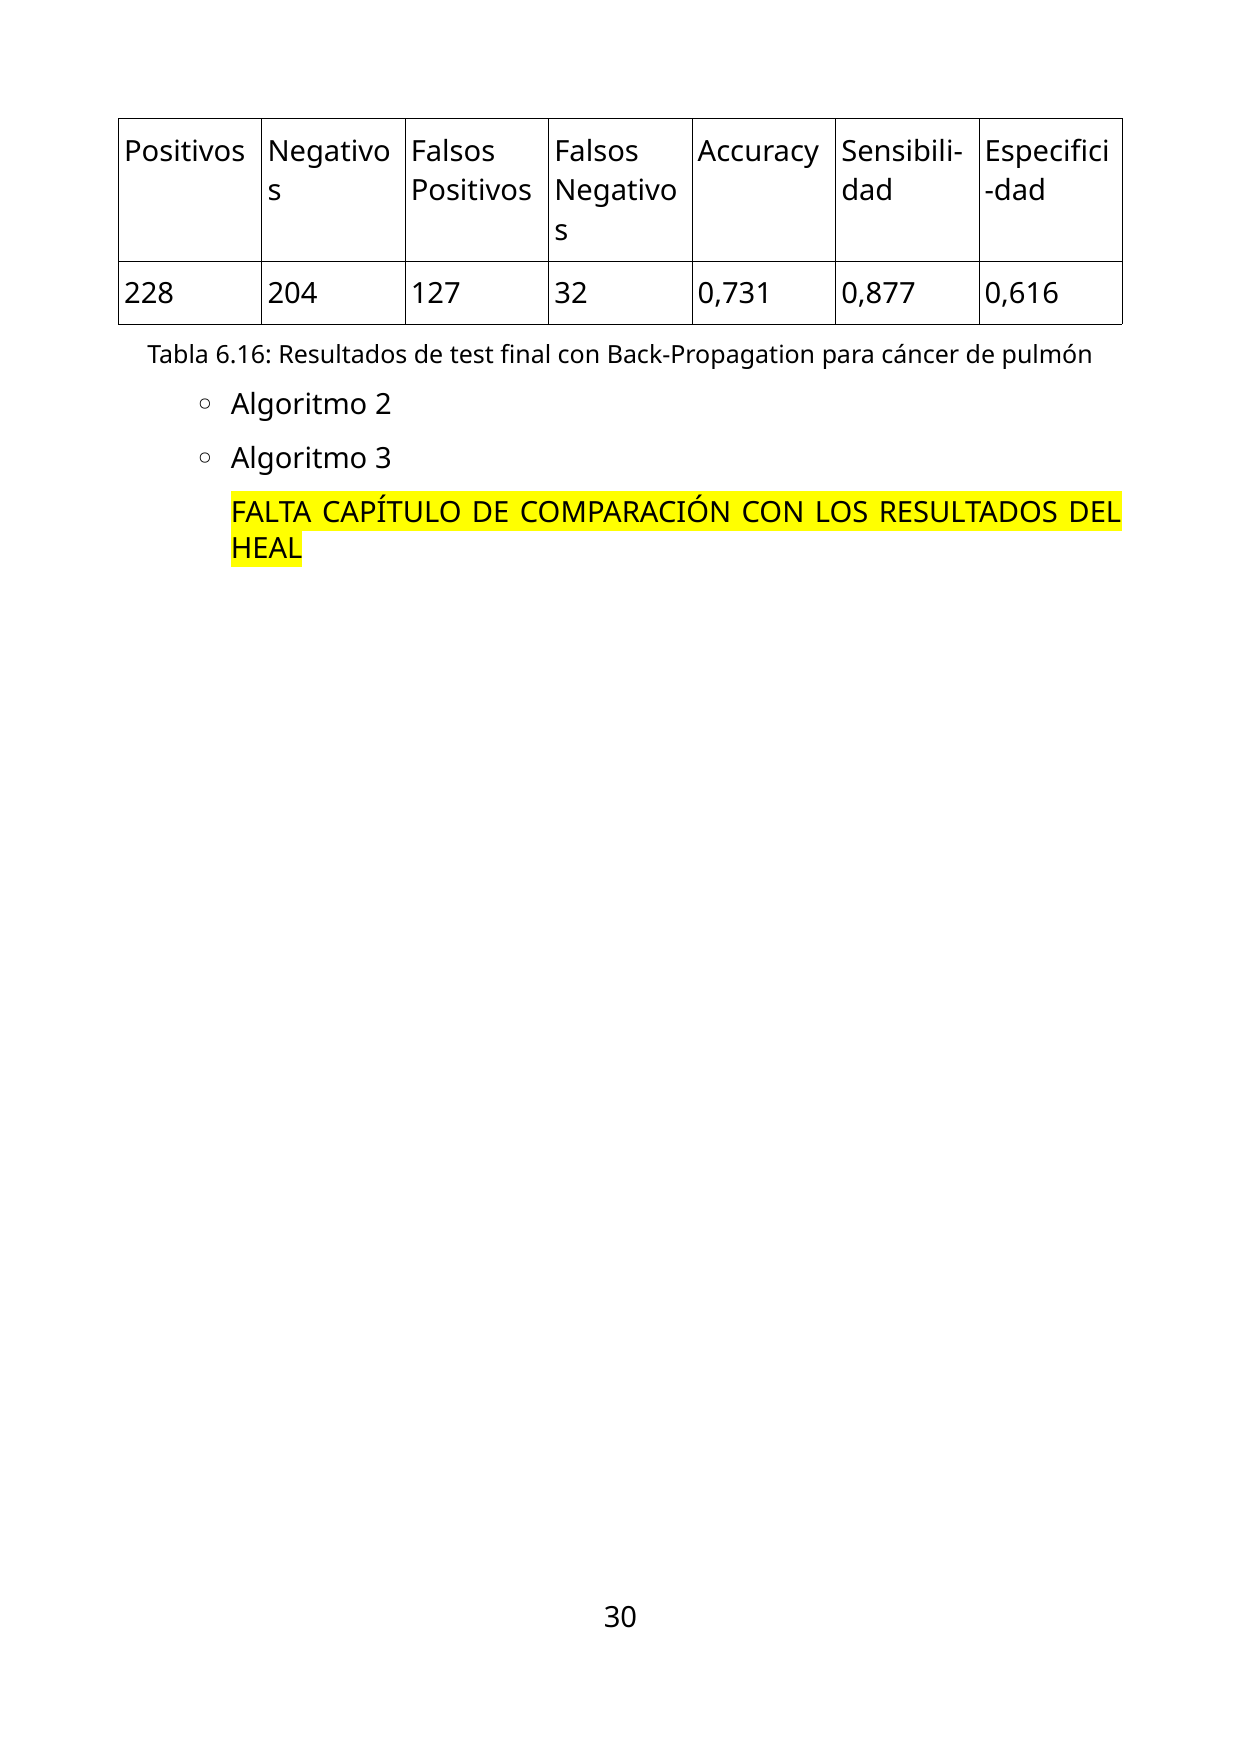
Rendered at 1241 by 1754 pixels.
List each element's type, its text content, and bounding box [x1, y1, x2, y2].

table_header Sensibili-dad [836, 119, 979, 261]
table_cell 127 [406, 262, 548, 324]
table_cell 0,877 [836, 262, 979, 324]
table_header Accuracy [693, 119, 835, 261]
list Algoritmo 2 [193, 383, 1122, 423]
table_header Falsos Positivos [406, 119, 548, 261]
table_cell 204 [262, 262, 405, 324]
table_cell 228 [119, 262, 261, 324]
table_header Especifici-dad [980, 119, 1122, 261]
table_cell 32 [549, 262, 692, 324]
list FALTA CAPÍTULO DE COMPARACIÓN CON LOS RESULTADOS DEL HEAL [193, 491, 1122, 567]
table_cell 0,731 [693, 262, 835, 324]
list Algoritmo 3 [193, 437, 1122, 477]
table_header Positivos [119, 119, 261, 261]
table_header Negativos [262, 119, 405, 261]
table_header Falsos Negativos [549, 119, 692, 261]
table_cell 0,616 [980, 262, 1122, 324]
text Tabla 6.16: Resultados de test final con Back-Propagation para cáncer de pulmón [118, 336, 1122, 370]
